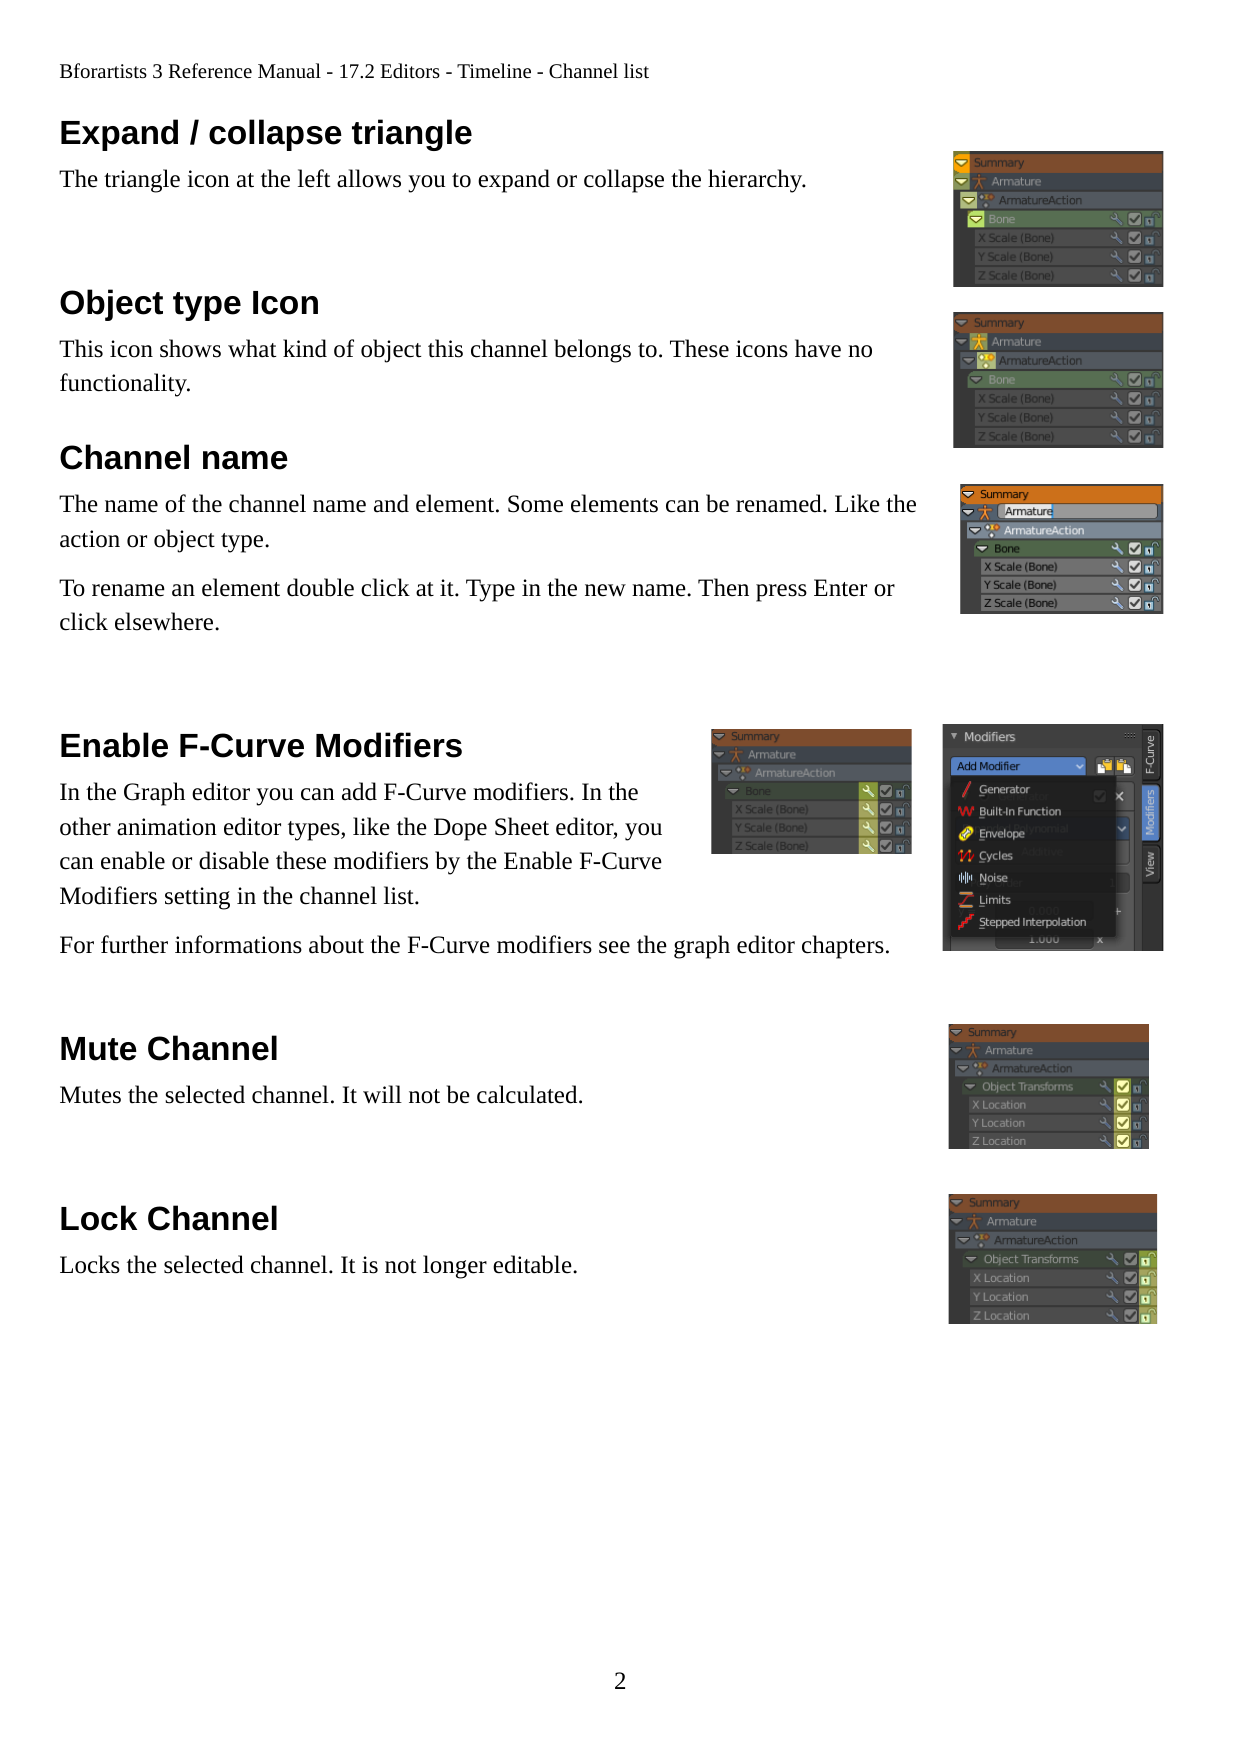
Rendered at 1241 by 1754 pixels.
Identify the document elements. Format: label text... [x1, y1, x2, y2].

picture [948, 1194, 1158, 1324]
picture [960, 484, 1164, 614]
subtitle Expand / collapse triangle [59, 113, 1181, 151]
text In the Graph editor you can add F-Curve modifiers. In the other animation editor types, like the Dope Sheet editor, you can enable or disable these modifiers by the Enable F-Curve Modifiers setting in the channel list. [59, 777, 942, 910]
text This icon shows what kind of object this channel belongs to. These icons have no functionality. [59, 334, 953, 397]
text Mutes the selected channel. It will not be calculated. [59, 1080, 948, 1108]
text The name of the channel name and element. Some elements can be renamed. Like the action or object type. [59, 489, 960, 553]
subtitle [1149, 1029, 1181, 1067]
picture [942, 724, 1164, 951]
picture [948, 1024, 1149, 1149]
subtitle Enable F-Curve Modifiers [59, 726, 942, 765]
text The triangle icon at the left allows you to expand or collapse the hierarchy. [59, 164, 953, 192]
subtitle [1158, 1199, 1181, 1237]
picture [711, 729, 912, 854]
text To rename an element double click at it. Type in the new name. Then press Enter or click elsewhere. [59, 573, 1181, 636]
subtitle Lock Channel [59, 1199, 948, 1237]
subtitle Object type Icon [59, 283, 1181, 321]
subtitle Mute Channel [59, 1029, 948, 1067]
picture [953, 151, 1164, 287]
text Locks the selected channel. It is not longer editable. [59, 1250, 948, 1279]
picture [953, 312, 1164, 448]
subtitle Channel name [59, 438, 1181, 477]
subtitle [1164, 726, 1181, 765]
text For further informations about the F-Curve modifiers see the graph editor chapters. [59, 930, 1181, 959]
